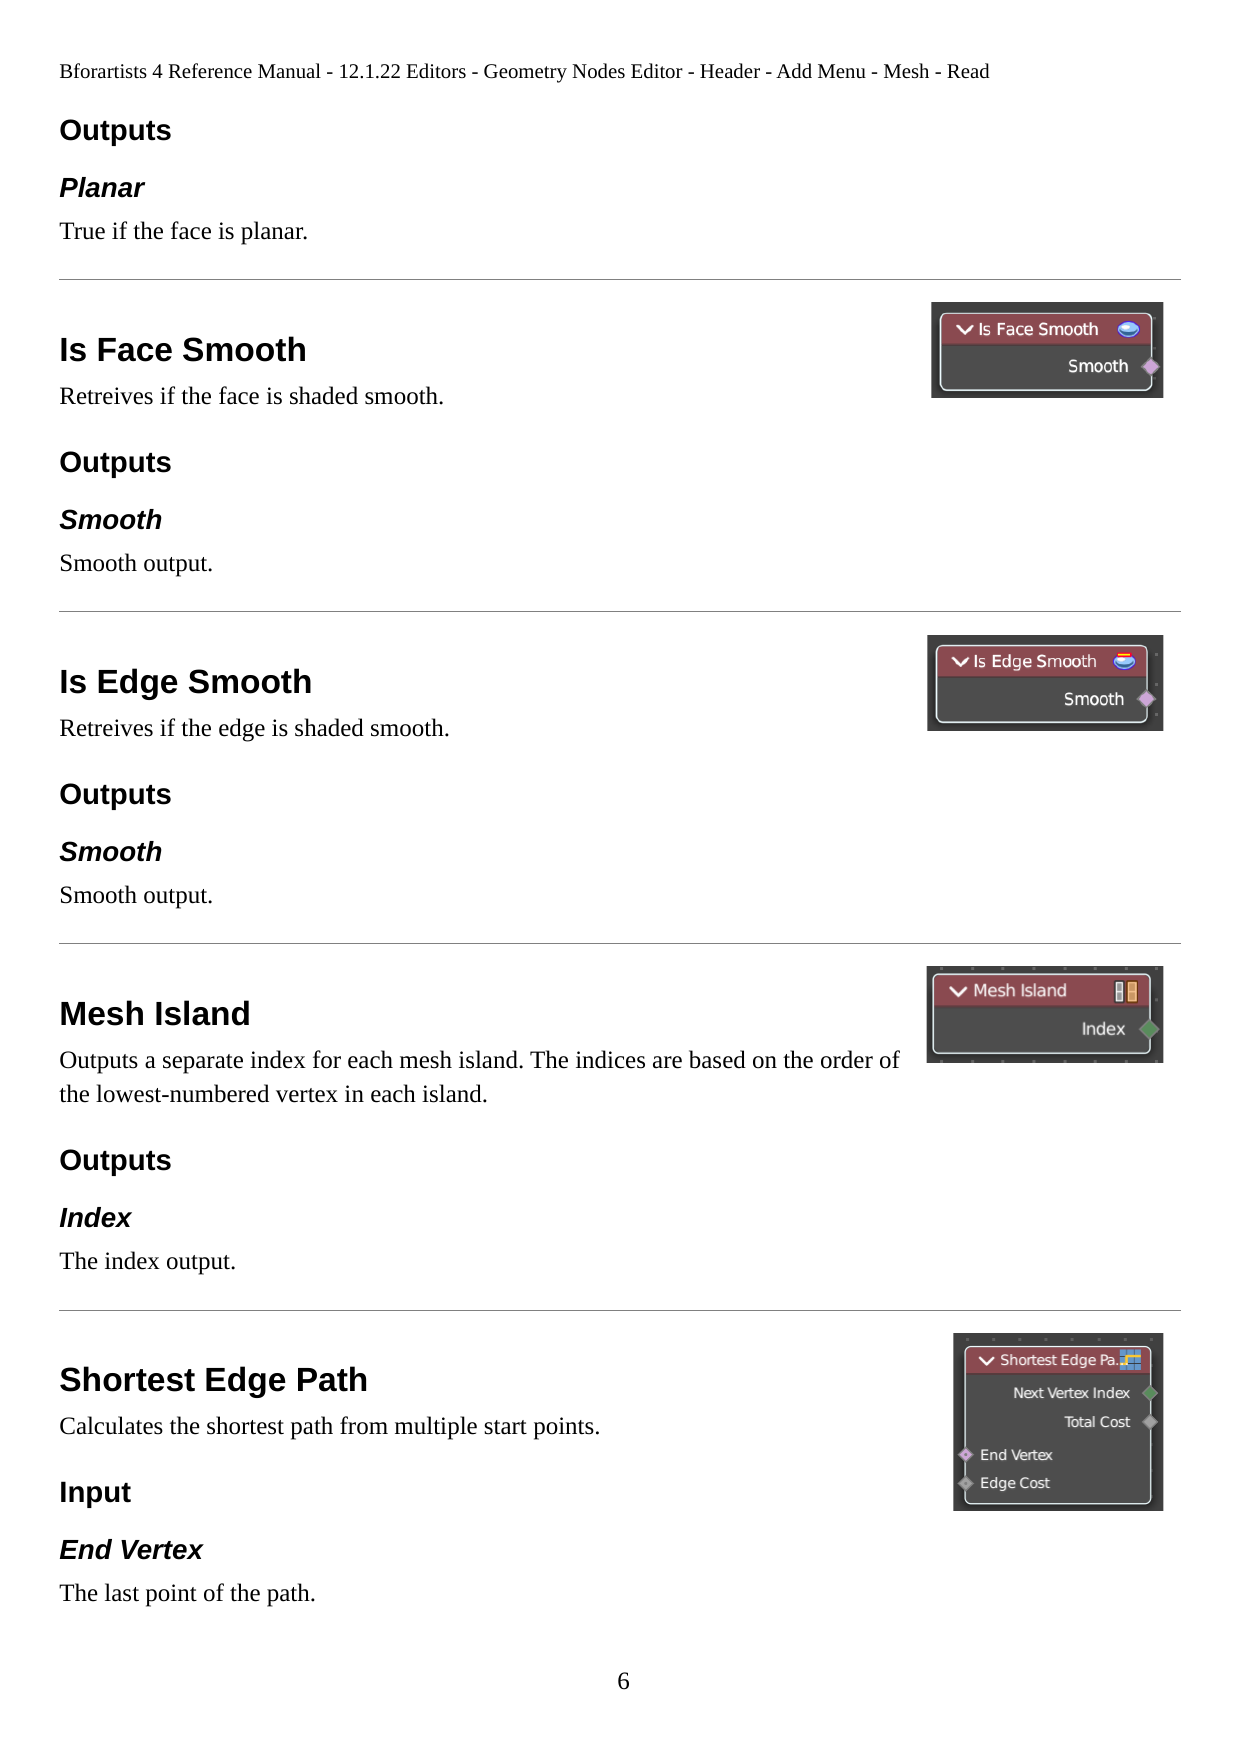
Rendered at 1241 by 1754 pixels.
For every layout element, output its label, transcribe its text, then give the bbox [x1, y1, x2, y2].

subtitle Outputs [59, 113, 1181, 146]
subtitle Is Edge Smooth [59, 662, 927, 700]
picture [926, 966, 1164, 1063]
subtitle Index [59, 1202, 1181, 1234]
text True if the face is planar. [59, 216, 1181, 244]
subtitle Outputs [59, 444, 1181, 478]
subtitle Outputs [59, 1143, 1181, 1177]
subtitle Shortest Edge Path [59, 1360, 953, 1399]
picture [927, 635, 1164, 731]
text Smooth output. [59, 880, 1181, 908]
text The index output. [59, 1246, 1181, 1275]
subtitle Smooth [59, 503, 1181, 535]
text Calculates the shortest path from multiple start points. [59, 1411, 953, 1440]
text Smooth output. [59, 548, 1181, 576]
text Retreives if the edge is shaded smooth. [59, 713, 1181, 742]
subtitle [1164, 1360, 1181, 1399]
picture [931, 302, 1164, 398]
text The last point of the path. [59, 1578, 1181, 1607]
text Retreives if the face is shaded smooth. [59, 381, 1181, 410]
subtitle [1164, 662, 1181, 700]
subtitle Input [59, 1475, 953, 1509]
subtitle Smooth [59, 835, 1181, 867]
subtitle End Vertex [59, 1534, 1181, 1566]
subtitle Planar [59, 171, 1181, 203]
subtitle Outputs [59, 777, 1181, 810]
text Outputs a separate index for each mesh island. The indices are based on the order of the lowest-numbered vertex in each island. [59, 1045, 1181, 1108]
subtitle [1164, 1475, 1181, 1509]
subtitle Is Face Smooth [59, 330, 931, 368]
subtitle [1164, 994, 1181, 1032]
picture [953, 1333, 1164, 1511]
subtitle [1164, 330, 1181, 368]
subtitle Mesh Island [59, 994, 926, 1032]
